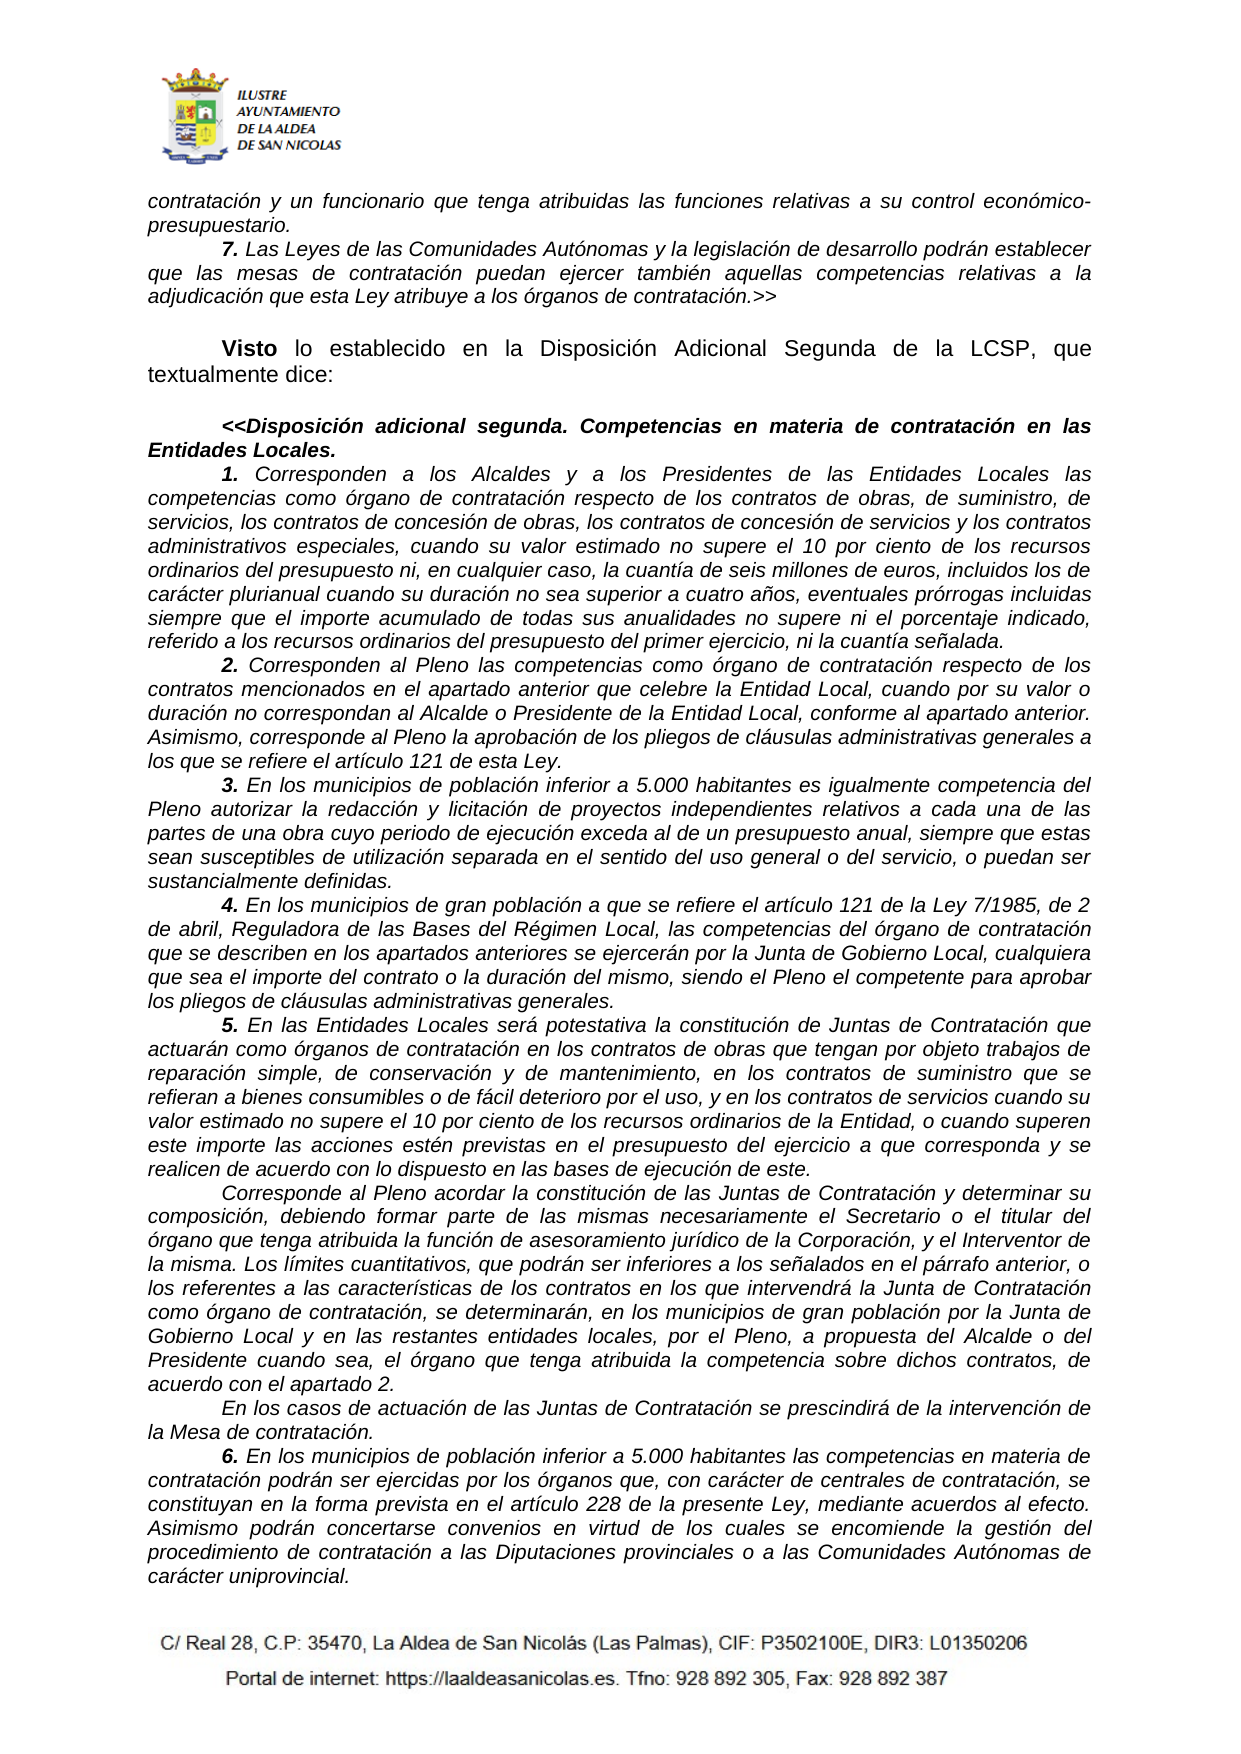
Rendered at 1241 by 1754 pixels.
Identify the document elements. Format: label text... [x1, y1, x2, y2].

text <<Disposición adicional segunda. Competencias en materia de contratación en las Entidades Locales. [148, 414, 1093, 462]
text 1. Corresponden a los Alcaldes y a los Presidentes de las Entidades Locales las competencias como órgano de contratación respecto de los contratos de obras, de suministro, de servicios, los contratos de concesión de obras, los contratos de concesión de servicios y los contratos administrativos especiales, cuando su valor estimado no supere el 10 por ciento de los recursos ordinarios del presupuesto ni, en cualquier caso, la cuantía de seis millones de euros, incluidos los de carácter plurianual cuando su duración no sea superior a cuatro años, eventuales prórrogas incluidas siempre que el importe acumulado de todas sus anualidades no supere ni el porcentaje indicado, referido a los recursos ordinarios del presupuesto del primer ejercicio, ni la cuantía señalada. [148, 462, 1093, 653]
picture [148, 60, 357, 172]
text 5. En las Entidades Locales será potestativa la constitución de Juntas de Contratación que actuarán como órganos de contratación en los contratos de obras que tengan por objeto trabajos de reparación simple, de conservación y de mantenimiento, en los contratos de suministro que se refieran a bienes consumibles o de fácil deterioro por el uso, y en los contratos de servicios cuando su valor estimado no supere el 10 por ciento de los recursos ordinarios de la Entidad, o cuando superen este importe las acciones estén previstas en el presupuesto del ejercicio a que corresponda y se realicen de acuerdo con lo dispuesto en las bases de ejecución de este. [148, 1013, 1093, 1180]
text Corresponde al Pleno acordar la constitución de las Juntas de Contratación y determinar su composición, debiendo formar parte de las mismas necesariamente el Secretario o el titular del órgano que tenga atribuida la función de asesoramiento jurídico de la Corporación, y el Interventor de la misma. Los límites cuantitativos, que podrán ser inferiores a los señalados en el párrafo anterior, o los referentes a las características de los contratos en los que intervendrá la Junta de Contratación como órgano de contratación, se determinarán, en los municipios de gran población por la Junta de Gobierno Local y en las restantes entidades locales, por el Pleno, a propuesta del Alcalde o del Presidente cuando sea, el órgano que tenga atribuida la competencia sobre dichos contratos, de acuerdo con el apartado 2. [148, 1180, 1093, 1396]
text contratación y un funcionario que tenga atribuidas las funciones relativas a su control económico-presupuestario. [148, 188, 1093, 236]
text Visto lo establecido en la Disposición Adicional Segunda de la LCSP, que textualmente dice: [148, 334, 1093, 387]
picture [149, 1627, 1034, 1694]
text En los casos de actuación de las Juntas de Contratación se prescindirá de la intervención de la Mesa de contratación. [148, 1396, 1093, 1444]
text 2. Corresponden al Pleno las competencias como órgano de contratación respecto de los contratos mencionados en el apartado anterior que celebre la Entidad Local, cuando por su valor o duración no correspondan al Alcalde o Presidente de la Entidad Local, conforme al apartado anterior. Asimismo, corresponde al Pleno la aprobación de los pliegos de cláusulas administrativas generales a los que se refiere el artículo 121 de esta Ley. [148, 653, 1093, 773]
text 3. En los municipios de población inferior a 5.000 habitantes es igualmente competencia del Pleno autorizar la redacción y licitación de proyectos independientes relativos a cada una de las partes de una obra cuyo periodo de ejecución exceda al de un presupuesto anual, siempre que estas sean susceptibles de utilización separada en el sentido del uso general o del servicio, o puedan ser sustancialmente definidas. [148, 773, 1093, 893]
text 7. Las Leyes de las Comunidades Autónomas y la legislación de desarrollo podrán establecer que las mesas de contratación puedan ejercer también aquellas competencias relativas a la adjudicación que esta Ley atribuye a los órganos de contratación.>> [148, 236, 1093, 308]
text 4. En los municipios de gran población a que se refiere el artículo 121 de la Ley 7/1985, de 2 de abril, Reguladora de las Bases del Régimen Local, las competencias del órgano de contratación que se describen en los apartados anteriores se ejercerán por la Junta de Gobierno Local, cualquiera que sea el importe del contrato o la duración del mismo, siendo el Pleno el competente para aprobar los pliegos de cláusulas administrativas generales. [148, 893, 1093, 1013]
text 6. En los municipios de población inferior a 5.000 habitantes las competencias en materia de contratación podrán ser ejercidas por los órganos que, con carácter de centrales de contratación, se constituyan en la forma prevista en el artículo 228 de la presente Ley, mediante acuerdos al efecto. Asimismo podrán concertarse convenios en virtud de los cuales se encomiende la gestión del procedimiento de contratación a las Diputaciones provinciales o a las Comunidades Autónomas de carácter uniprovincial. [148, 1444, 1093, 1588]
